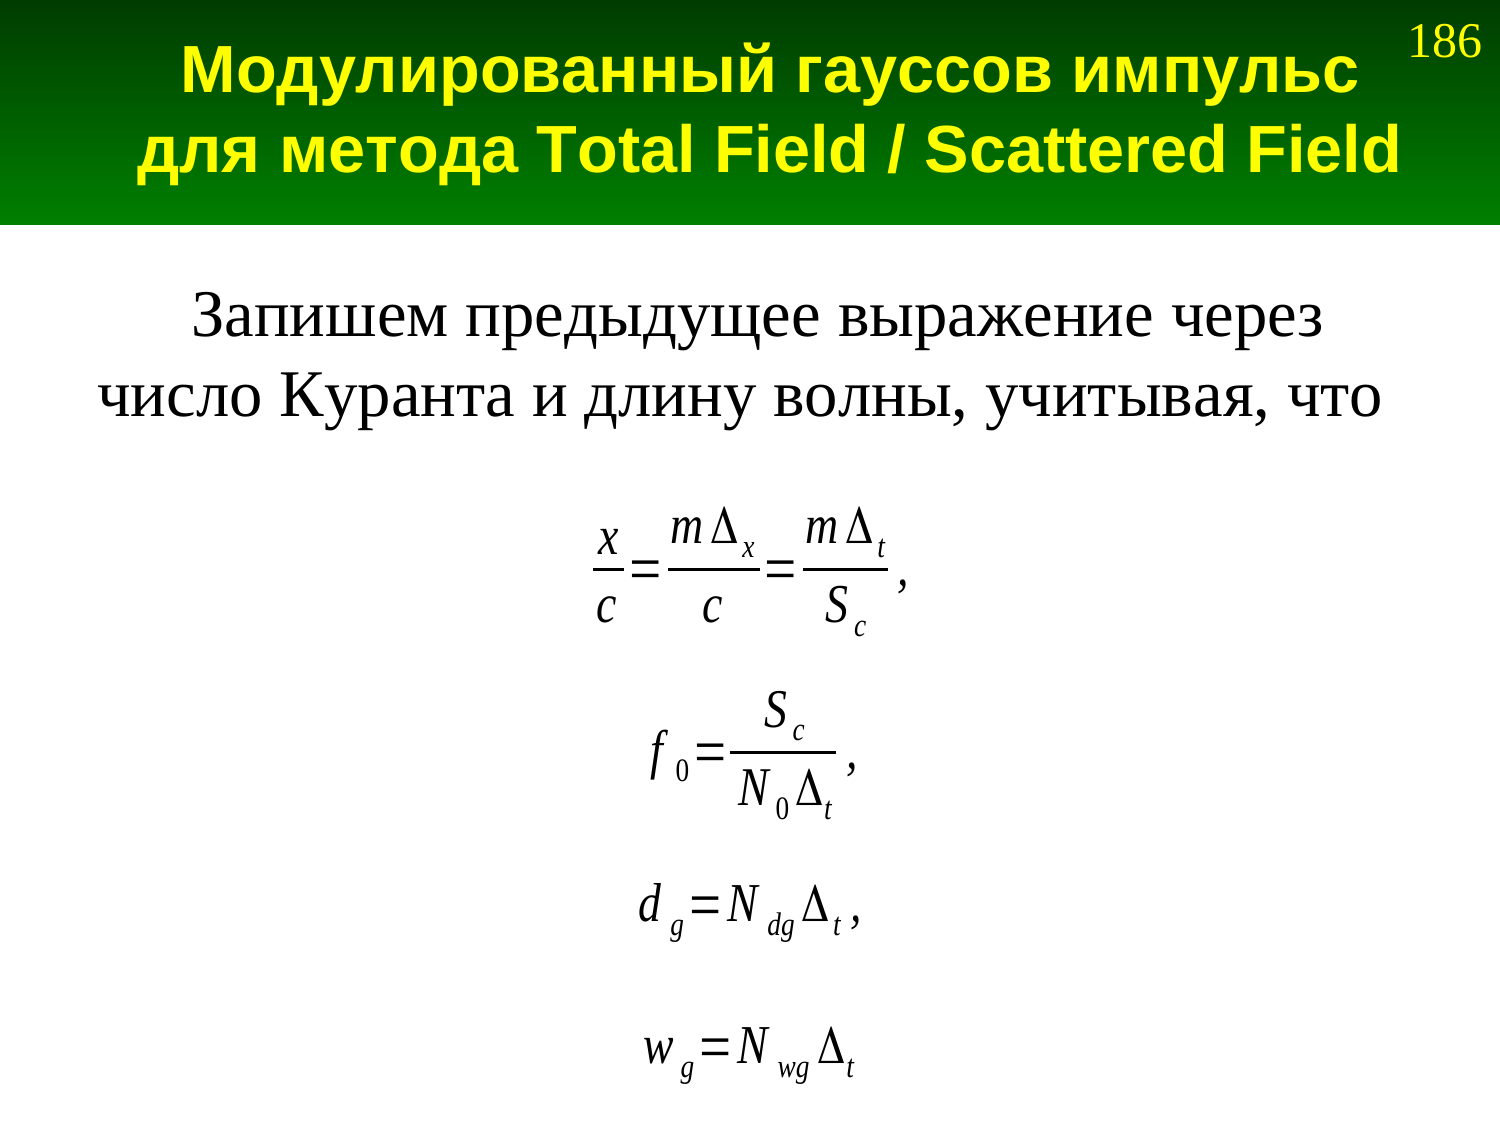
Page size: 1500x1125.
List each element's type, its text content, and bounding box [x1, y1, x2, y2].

chart [631, 1015, 868, 1086]
chart [578, 496, 921, 644]
text_box Запишем предыдущее выражение через число Куранта и длину волны, учитывая, что [82, 262, 1426, 438]
chart [630, 679, 870, 827]
chart [627, 874, 872, 944]
title Модулированный гауссов импульс для метода Total Field / Scattered Field [100, 7, 1441, 204]
